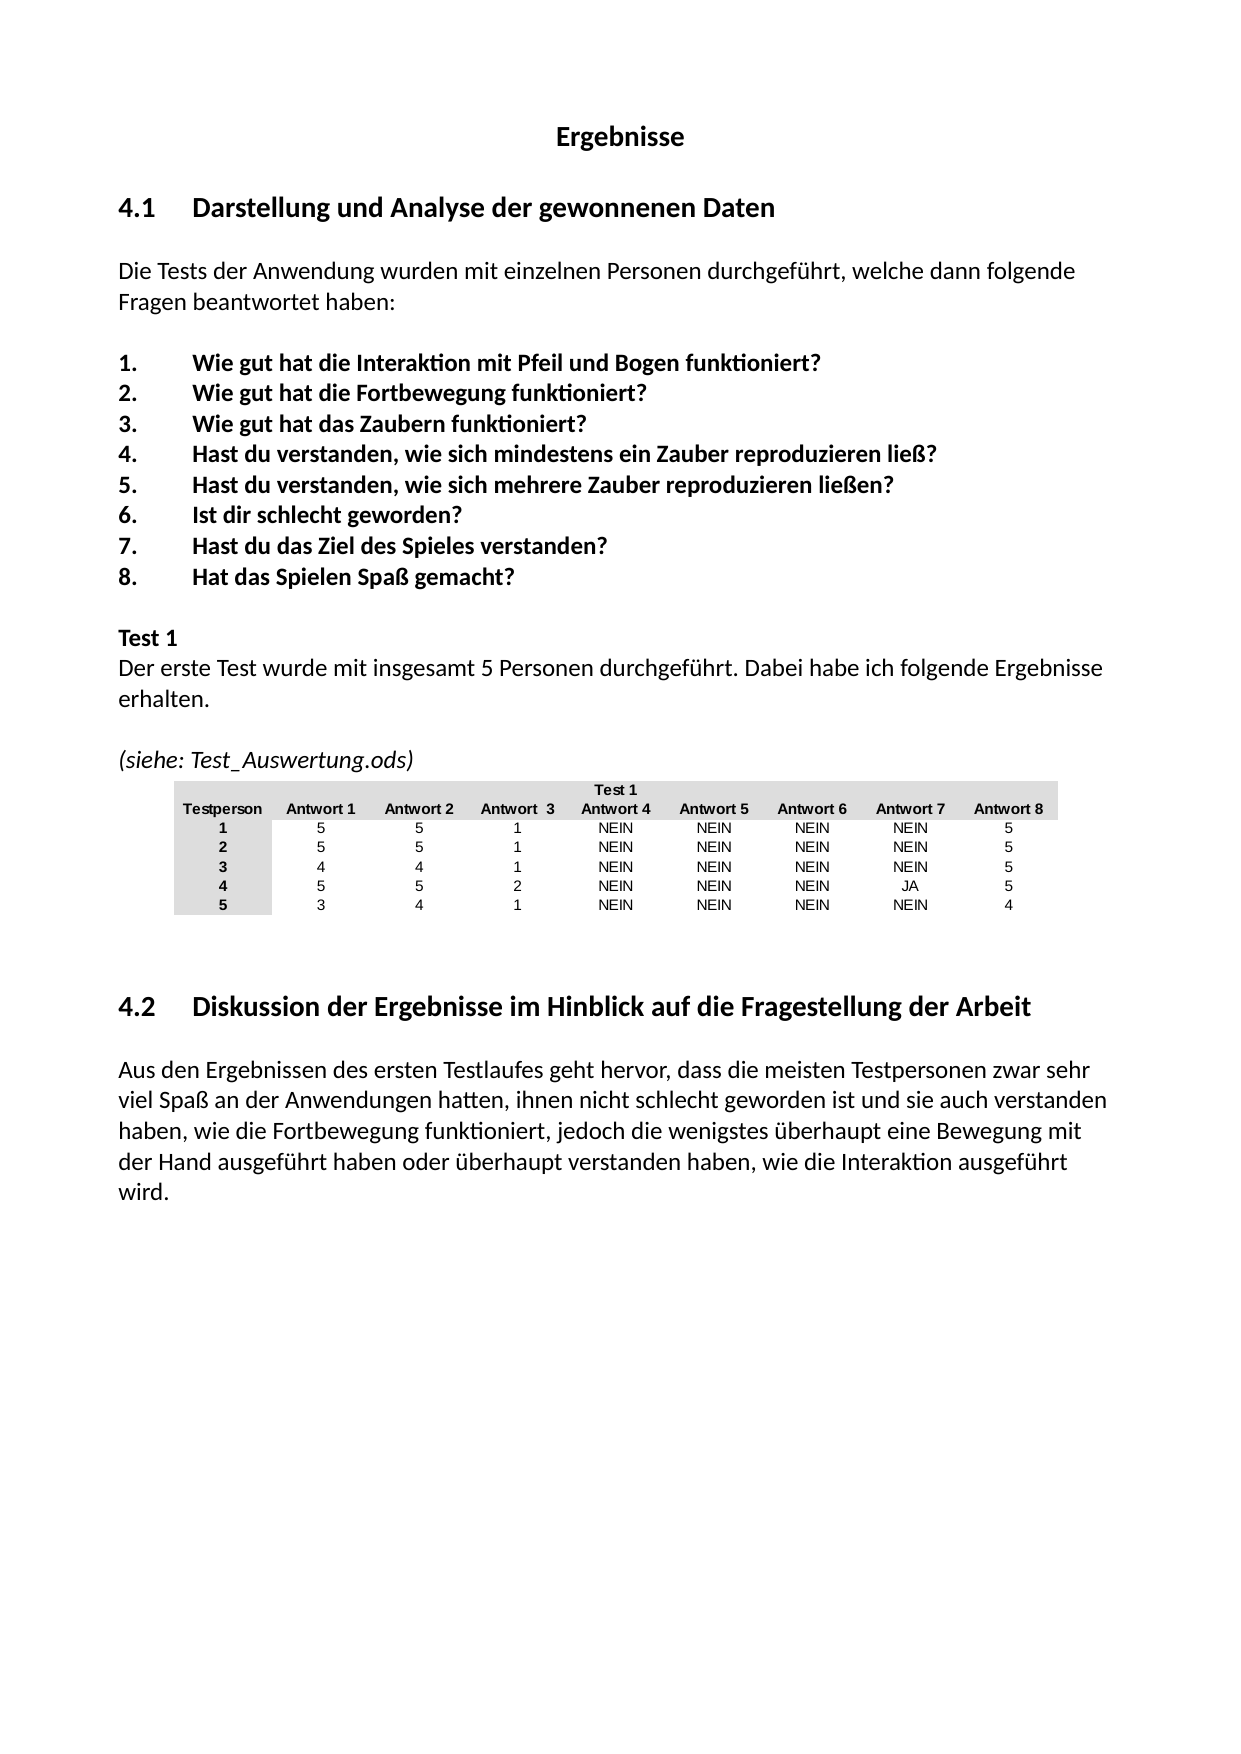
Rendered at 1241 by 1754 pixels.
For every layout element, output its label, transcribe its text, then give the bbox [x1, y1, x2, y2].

text Ergebnisse [118, 118, 1122, 154]
text Der erste Test wurde mit insgesamt 5 Personen durchgeführt. Dabei habe ich folgende Ergebnisse erhalten. (siehe: Test_Auswertung.ods) [118, 652, 1122, 774]
text Die Tests der Anwendung wurden mit einzelnen Personen durchgeführt, welche dann folgende Fragen beantwortet haben: [118, 256, 1122, 347]
text 1. Wie gut hat die Interaktion mit Pfeil und Bogen funktioniert? 2. Wie gut hat die Fortbewegung funktioniert? 3. Wie gut hat das Zaubern funktioniert? 4. Hast du verstanden, wie sich mindestens ein Zauber reproduzieren ließ? [118, 347, 1122, 469]
text 6. Ist dir schlecht geworden? [118, 500, 1122, 530]
text 4.1 Darstellung und Analyse der gewonnenen Daten [118, 189, 1122, 225]
text 4.2 Diskussion der Ergebnisse im Hinblick auf die Fragestellung der Arbeit [118, 988, 1122, 1024]
text 7. Hast du das Ziel des Spieles verstanden? [118, 530, 1122, 561]
text 8. Hat das Spielen Spaß gemacht? [118, 561, 1122, 622]
text Aus den Ergebnissen des ersten Testlaufes geht hervor, dass die meisten Testpersonen zwar sehr viel Spaß an der Anwendungen hatten, ihnen nicht schlecht geworden ist und sie auch verstanden haben, wie die Fortbewegung funktioniert, jedoch die wenigstes überhaupt eine Bewegung mit der Hand ausgeführt haben oder überhaupt verstanden haben, wie die Interaktion ausgeführt wird. [118, 1054, 1122, 1207]
text Test 1 [118, 622, 1122, 652]
text 5. Hast du verstanden, wie sich mehrere Zauber reproduzieren ließen? [118, 469, 1122, 500]
